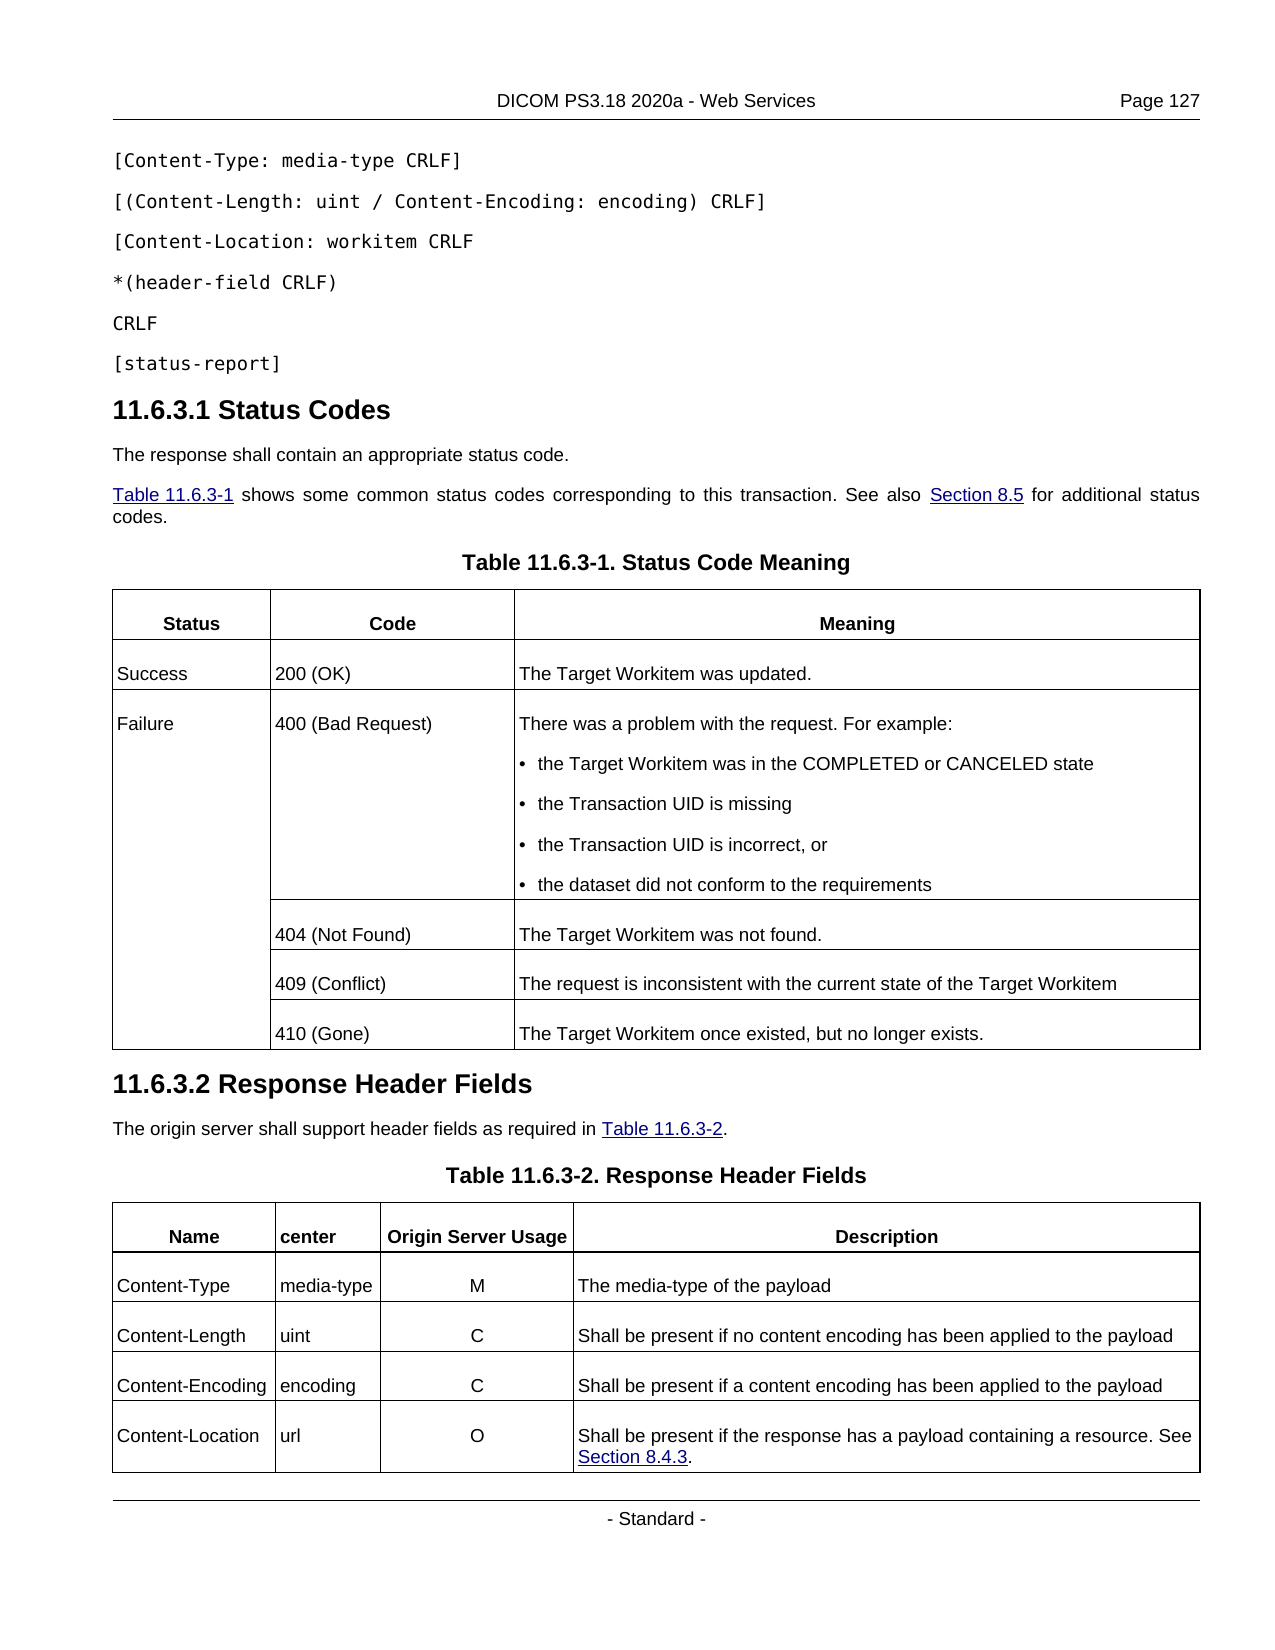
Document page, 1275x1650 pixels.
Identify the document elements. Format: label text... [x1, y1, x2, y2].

table_cell Content-Location [113, 1401, 275, 1472]
table_cell C [381, 1352, 573, 1400]
table_cell There was a problem with the request. For example: • the Target Workitem was in the COMPLETED or CANCELED state • the Transaction UID is missing • the Transaction UID is incorrect, or • the dataset did not conform to the requirements [515, 690, 1199, 899]
text Table 11.6.3-2. Response Header Fields [112, 1162, 1200, 1188]
table_cell Shall be present if no content encoding has been applied to the payload [574, 1302, 1199, 1351]
text Table 11.6.3-1. Status Code Meaning [112, 550, 1200, 576]
table_header Description [574, 1203, 1199, 1251]
text [Content-Type: media-type CRLF] [112, 150, 1200, 172]
text Table 11.6.3-1 shows some common status codes corresponding to this transaction. See also Section 8.5 for additional status codes. [112, 484, 1200, 527]
table_header center [276, 1203, 380, 1251]
table_cell The request is inconsistent with the current state of the Target Workitem [515, 950, 1199, 999]
table_cell The Target Workitem once existed, but no longer exists. [515, 1000, 1199, 1048]
table_cell Content-Length [113, 1302, 275, 1351]
table_header Meaning [515, 590, 1199, 639]
table_cell 409 (Conflict) [271, 950, 514, 999]
table_cell Success [113, 640, 270, 688]
table_cell The Target Workitem was updated. [515, 640, 1199, 688]
table_header Origin Server Usage [381, 1203, 573, 1251]
table_cell 410 (Gone) [271, 1000, 514, 1048]
text [(Content-Length: uint / Content-Encoding: encoding) CRLF] [112, 191, 1200, 212]
table_header Code [271, 590, 514, 639]
text [status-report] [112, 353, 1200, 375]
table_cell The media-type of the payload [574, 1253, 1199, 1301]
text 11.6.3.1 Status Codes [112, 394, 1200, 425]
text [Content-Location: workitem CRLF [112, 231, 1200, 253]
text The response shall contain an appropriate status code. [112, 444, 1200, 465]
table_cell 200 (OK) [271, 640, 514, 688]
table_header Status [113, 590, 270, 639]
table_cell C [381, 1302, 573, 1351]
table_cell url [276, 1401, 380, 1472]
table_cell 400 (Bad Request) [271, 690, 514, 899]
table_cell O [381, 1401, 573, 1472]
table_cell 404 (Not Found) [271, 900, 514, 949]
table_cell Content-Type [113, 1253, 275, 1301]
table_cell Shall be present if the response has a payload containing a resource. See Section 8.4.3. [574, 1401, 1199, 1472]
table_cell uint [276, 1302, 380, 1351]
text CRLF [112, 312, 1200, 334]
table_cell Shall be present if a content encoding has been applied to the payload [574, 1352, 1199, 1400]
text 11.6.3.2 Response Header Fields [112, 1068, 1200, 1099]
table_cell media-type [276, 1253, 380, 1301]
text *(header-field CRLF) [112, 272, 1200, 294]
table_cell M [381, 1253, 573, 1301]
table_header Name [113, 1203, 275, 1251]
table_cell Failure [113, 690, 270, 1048]
table_cell encoding [276, 1352, 380, 1400]
table_cell Content-Encoding [113, 1352, 275, 1400]
table_cell The Target Workitem was not found. [515, 900, 1199, 949]
text The origin server shall support header fields as required in Table 11.6.3-2. [112, 1118, 1200, 1140]
